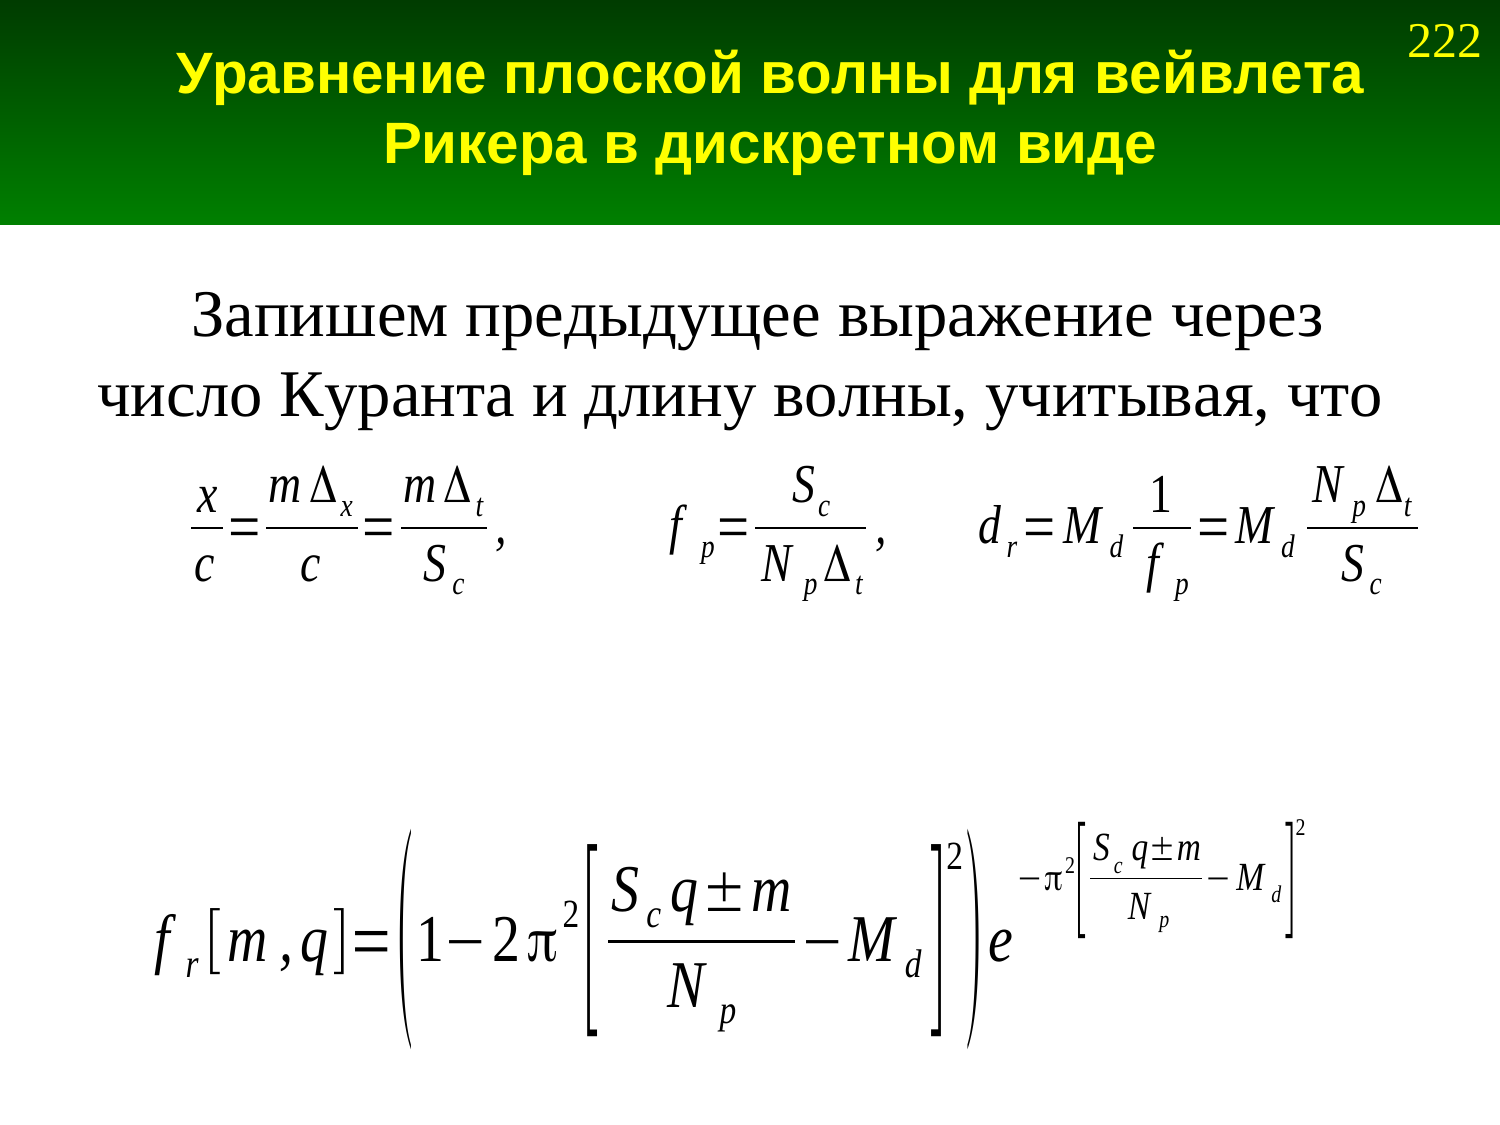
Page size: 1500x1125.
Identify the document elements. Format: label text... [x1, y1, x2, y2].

chart [966, 454, 1430, 603]
chart [177, 454, 520, 603]
chart [129, 814, 1321, 1052]
text_box Запишем предыдущее выражение через число Куранта и длину волны, учитывая, что [82, 262, 1434, 438]
chart [649, 454, 899, 603]
title Уравнение плоской волны для вейвлета Рикера в дискретном виде [100, 7, 1441, 204]
